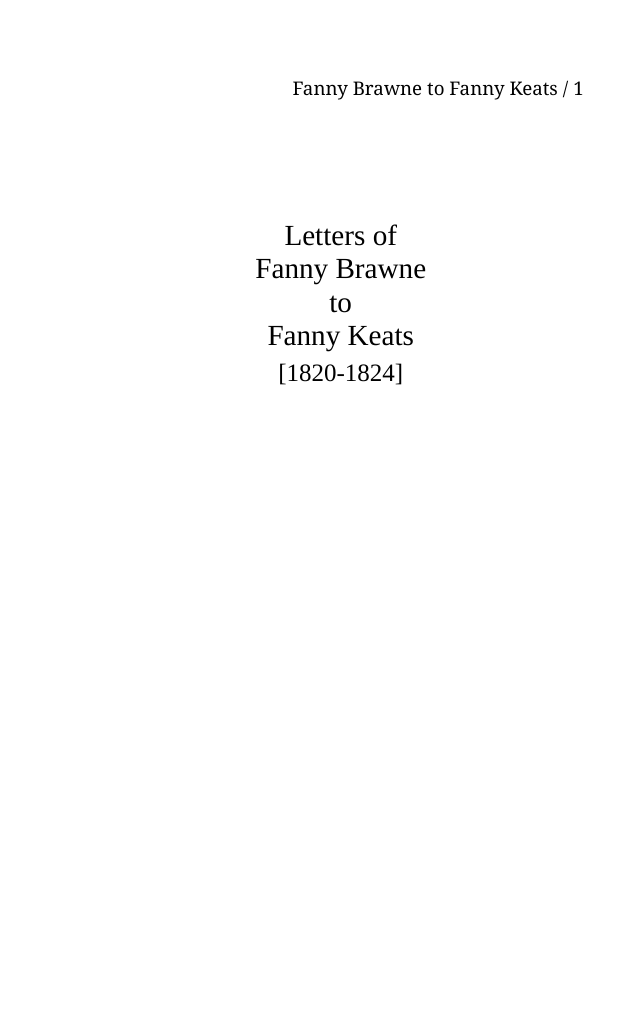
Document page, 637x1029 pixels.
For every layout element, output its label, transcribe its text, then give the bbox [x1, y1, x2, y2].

text [1820-1824] [97, 358, 583, 387]
text Fanny Keats [97, 318, 583, 352]
text to [97, 285, 583, 318]
text Letters of [97, 218, 583, 251]
text Fanny Brawne [97, 251, 583, 285]
